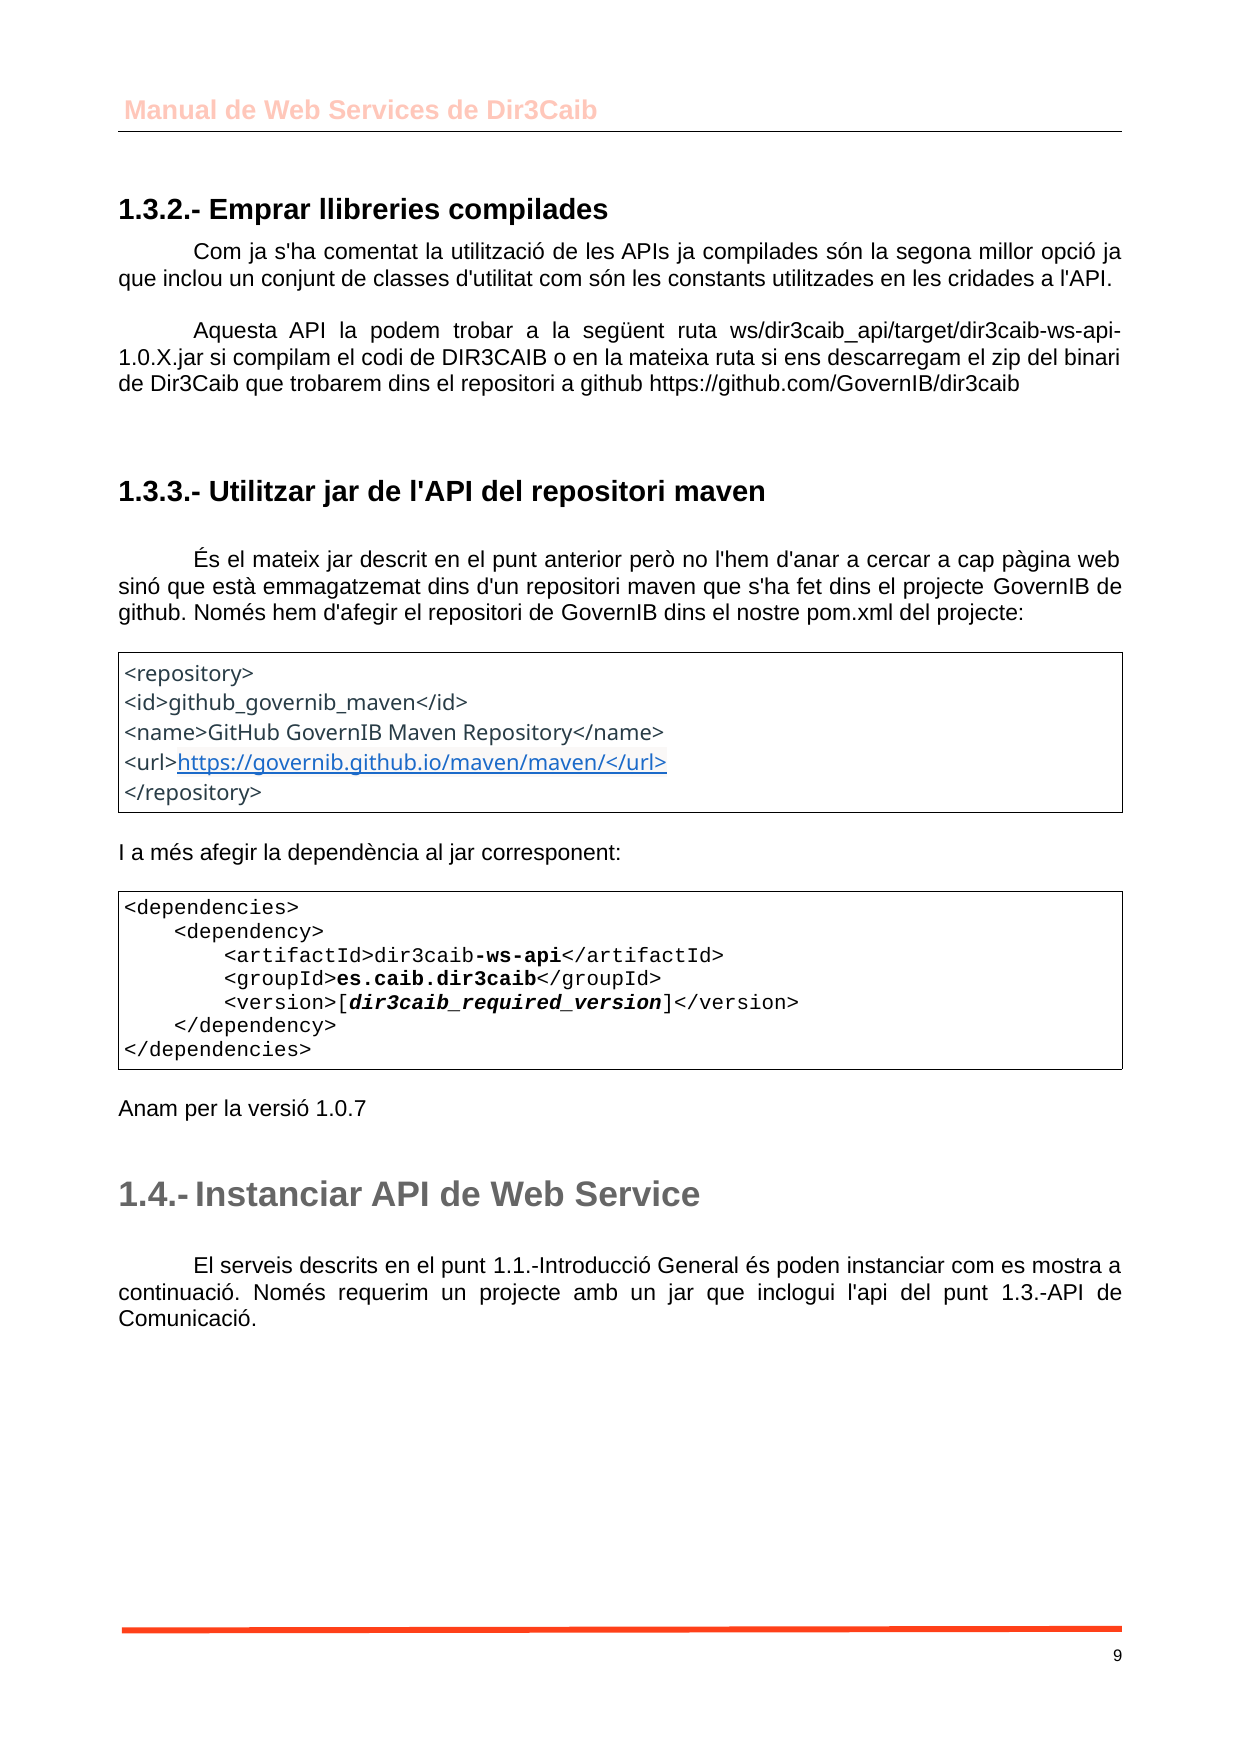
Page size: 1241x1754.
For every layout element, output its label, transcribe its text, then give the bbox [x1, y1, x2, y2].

text Aquesta API la podem trobar a la següent ruta ws/dir3caib_api/target/dir3caib-ws-api-1.0.X.jar si compilam el codi de DIR3CAIB o en la mateixa ruta si ens descarregam el zip del binari de Dir3Caib que trobarem dins el repositori a github https://github.com/GovernIB/dir3caib [118, 317, 1122, 396]
text És el mateix jar descrit en el punt anterior però no l'hem d'anar a cercar a cap pàgina web sinó que està emmagatzemat dins d'un repositori maven que s'ha fet dins el projecte GovernIB de github. Només hem d'afegir el repositori de GovernIB dins el nostre pom.xml del projecte: [118, 546, 1122, 625]
text El serveis descrits en el punt 1.1.-Introducció General és poden instanciar com es mostra a continuació. Només requerim un projecte amb un jar que inclogui l'api del punt 1.3.-API de Comunicació. [118, 1252, 1122, 1331]
subtitle Emprar llibreries compilades [118, 192, 1122, 226]
text Com ja s'ha comentat la utilització de les APIs ja compilades són la segona millor opció ja que inclou un conjunt de classes d'utilitat com són les constants utilitzades en les cridades a l'API. [118, 238, 1122, 291]
subtitle Instanciar API de Web Service [118, 1173, 1122, 1213]
subtitle Utilitzar jar de l'API del repositori maven [118, 474, 1122, 507]
table_header <dependencies> <dependency> <artifactId>dir3caib-ws-api</artifactId> <groupId>es.caib.dir3caib</groupId> <version>[dir3caib_required_version]</version> </dependency> </dependencies> [119, 892, 1122, 1068]
text I a més afegir la dependència al jar corresponent: [118, 839, 1122, 865]
text Anam per la versió 1.0.7 [118, 1095, 1122, 1121]
table_header <repository> <id>github_governib_maven</id> <name>GitHub GovernIB Maven Repository</name> <url>https://governib.github.io/maven/maven/</url> </repository> [119, 653, 1122, 812]
